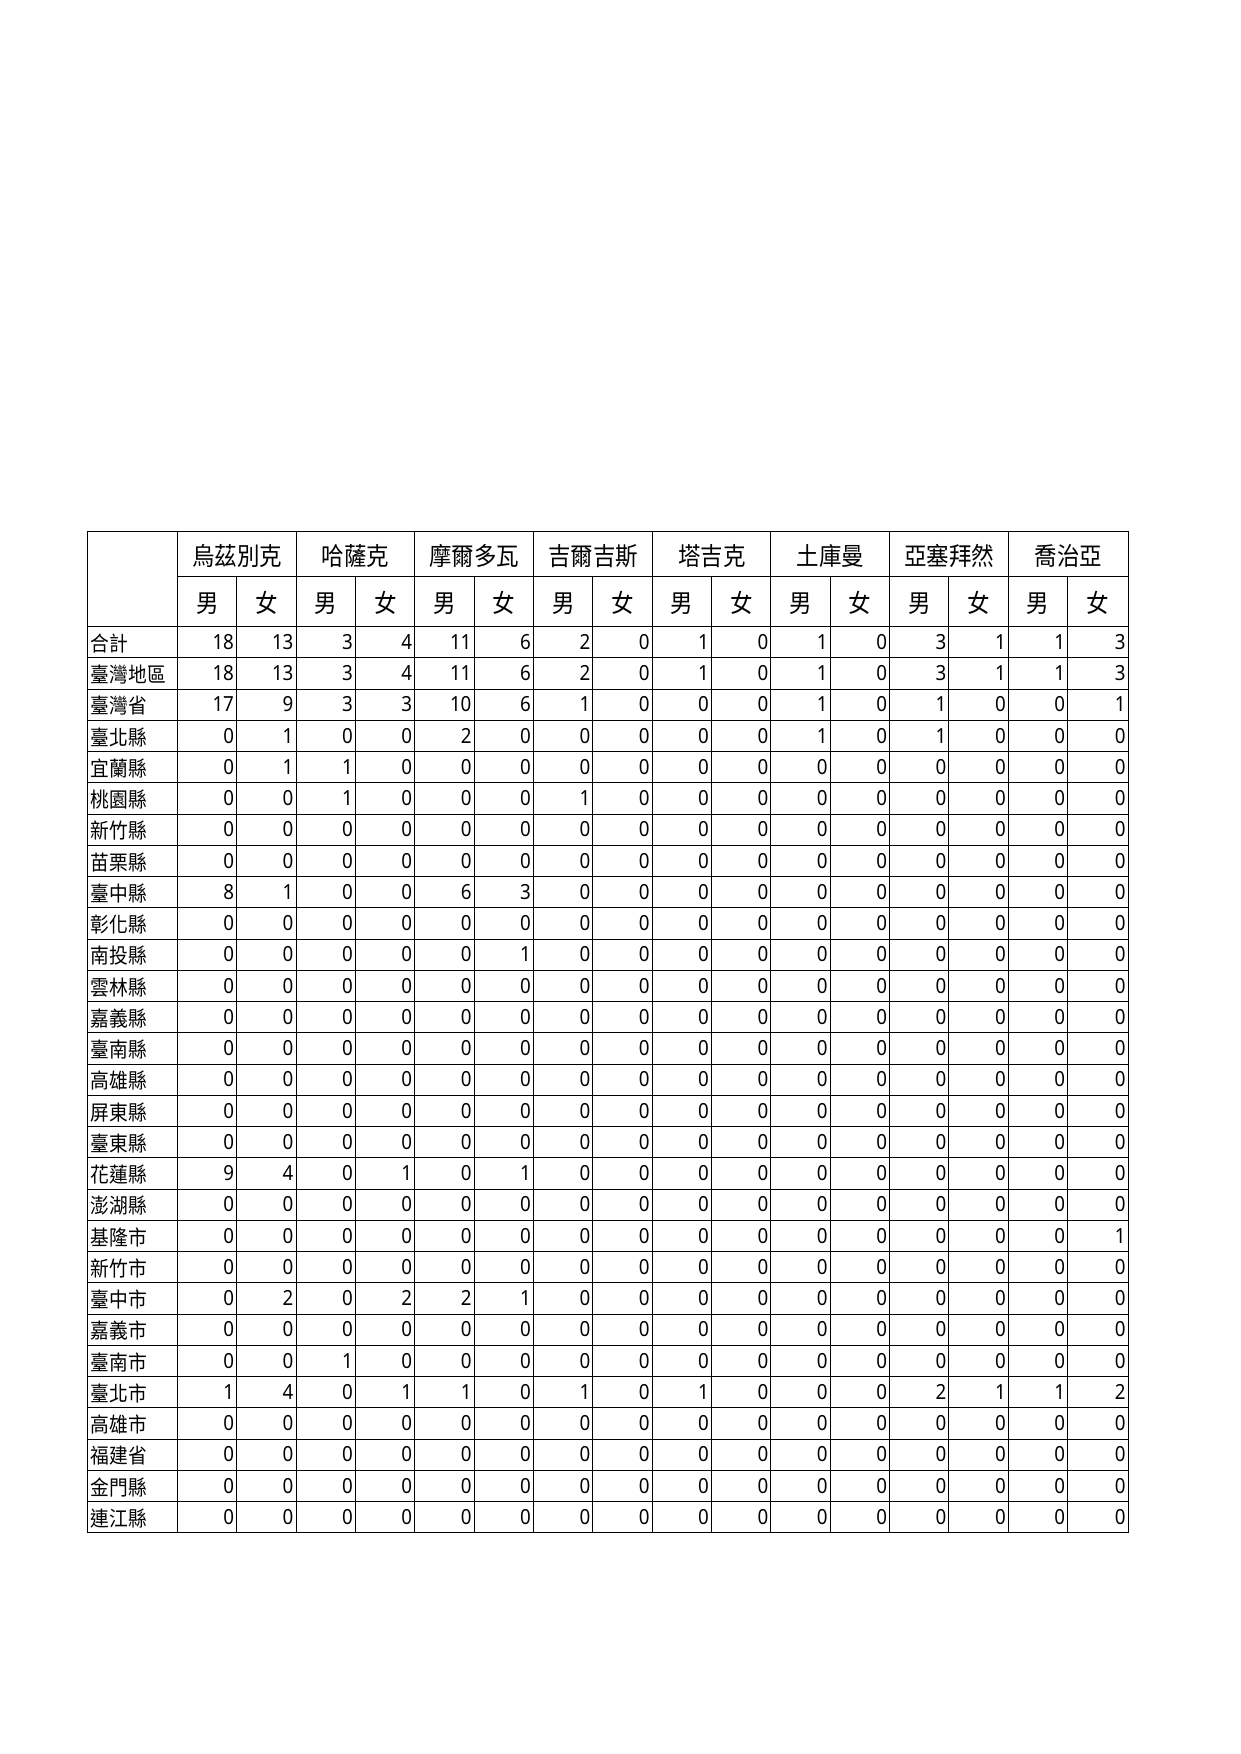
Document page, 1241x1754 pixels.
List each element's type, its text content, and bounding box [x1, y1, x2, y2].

table_cell 0 [1009, 877, 1067, 907]
table_cell 0 [356, 783, 414, 813]
table_cell 0 [178, 1033, 236, 1063]
table_cell 1 [475, 1283, 533, 1313]
table_cell 0 [593, 1190, 652, 1220]
table_cell 0 [593, 1065, 652, 1095]
table_cell 0 [297, 1221, 355, 1251]
table_cell 0 [771, 1346, 830, 1376]
table_cell 0 [831, 783, 889, 813]
table_cell 0 [356, 1096, 414, 1126]
table_cell 0 [1068, 1408, 1128, 1438]
table_cell 0 [356, 1127, 414, 1157]
table_cell 連江縣 [88, 1502, 177, 1532]
table_cell 0 [712, 1221, 770, 1251]
table_cell 0 [475, 1471, 533, 1501]
table_cell 0 [890, 1408, 948, 1438]
table_cell 0 [593, 971, 652, 1001]
table_cell 宜蘭縣 [88, 752, 177, 782]
table_cell 0 [178, 1190, 236, 1220]
table_cell 0 [1009, 690, 1067, 720]
table_cell 0 [1068, 1127, 1128, 1157]
table_cell 0 [475, 1346, 533, 1376]
table_cell 0 [356, 908, 414, 938]
table_cell 0 [178, 940, 236, 970]
table_cell 0 [890, 1065, 948, 1095]
table_cell 0 [949, 1065, 1008, 1095]
table_cell 0 [1009, 815, 1067, 845]
table_cell 0 [415, 1408, 474, 1438]
table_cell 0 [949, 1502, 1008, 1532]
table_cell 0 [712, 1252, 770, 1282]
table_cell 2 [1068, 1377, 1128, 1407]
table_cell 0 [831, 815, 889, 845]
table_cell 花蓮縣 [88, 1158, 177, 1188]
table_header 摩爾多瓦 [415, 532, 533, 576]
table_cell 0 [534, 1440, 592, 1470]
table_cell 0 [593, 1127, 652, 1157]
table_cell 女 [712, 577, 770, 626]
table_cell 0 [178, 1221, 236, 1251]
table_cell 0 [178, 1096, 236, 1126]
table_cell 0 [831, 1440, 889, 1470]
table_cell 17 [178, 690, 236, 720]
table_cell 0 [475, 1190, 533, 1220]
table_cell 2 [237, 1283, 296, 1313]
table_cell 0 [534, 1221, 592, 1251]
table_cell 0 [178, 1440, 236, 1470]
table_cell 臺北市 [88, 1377, 177, 1407]
table_cell 基隆市 [88, 1221, 177, 1251]
table_cell 0 [653, 1221, 711, 1251]
table_cell 0 [356, 1221, 414, 1251]
table_cell 0 [237, 1096, 296, 1126]
table_cell 0 [1068, 815, 1128, 845]
table_cell 0 [178, 846, 236, 876]
table_cell 0 [771, 1408, 830, 1438]
table_cell 0 [653, 721, 711, 751]
table_cell 0 [415, 1065, 474, 1095]
table_cell 6 [415, 877, 474, 907]
table_cell 0 [356, 1502, 414, 1532]
table_cell 臺東縣 [88, 1127, 177, 1157]
table_cell 0 [890, 1346, 948, 1376]
table_cell 嘉義縣 [88, 1002, 177, 1032]
table_cell 女 [949, 577, 1008, 626]
table_cell 0 [356, 1471, 414, 1501]
table_cell 0 [593, 752, 652, 782]
table_cell 0 [356, 971, 414, 1001]
table_cell 0 [593, 815, 652, 845]
table_cell 0 [831, 690, 889, 720]
table_cell 0 [237, 1002, 296, 1032]
table_cell 0 [534, 815, 592, 845]
table_cell 0 [1009, 1096, 1067, 1126]
table_cell 0 [890, 1502, 948, 1532]
table_cell 0 [593, 1346, 652, 1376]
table_cell 0 [237, 971, 296, 1001]
table_cell 0 [534, 940, 592, 970]
table_cell 0 [1009, 971, 1067, 1001]
table_cell 0 [890, 815, 948, 845]
table_cell 0 [831, 1315, 889, 1345]
table_cell 0 [890, 877, 948, 907]
table_cell 0 [831, 1190, 889, 1220]
table_cell 0 [712, 721, 770, 751]
table_cell 0 [771, 1283, 830, 1313]
table_cell 0 [949, 690, 1008, 720]
table_cell 4 [356, 627, 414, 657]
table_cell 0 [297, 877, 355, 907]
table_cell 0 [1009, 1440, 1067, 1470]
table_cell 0 [890, 1252, 948, 1282]
table_header [88, 532, 177, 626]
table_cell 0 [949, 815, 1008, 845]
table_cell 0 [712, 1315, 770, 1345]
table_cell 0 [831, 627, 889, 657]
table_cell 0 [1068, 1252, 1128, 1282]
table_cell 0 [178, 1002, 236, 1032]
table_cell 0 [356, 1346, 414, 1376]
table_cell 0 [415, 1096, 474, 1126]
table_cell 0 [771, 752, 830, 782]
table_cell 0 [771, 1252, 830, 1282]
table_cell 0 [712, 1002, 770, 1032]
table_cell 0 [475, 752, 533, 782]
table_cell 0 [1068, 783, 1128, 813]
table_cell 臺南縣 [88, 1033, 177, 1063]
table_cell 0 [1009, 1502, 1067, 1532]
table_cell 1 [1068, 690, 1128, 720]
table_cell 3 [297, 627, 355, 657]
table_cell 0 [1009, 721, 1067, 751]
table_cell 0 [297, 1033, 355, 1063]
table_cell 10 [415, 690, 474, 720]
table_cell 0 [831, 1252, 889, 1282]
table_cell 0 [890, 1127, 948, 1157]
table_cell 1 [475, 940, 533, 970]
table_cell 0 [534, 877, 592, 907]
table_cell 0 [415, 1440, 474, 1470]
table_cell 1 [949, 1377, 1008, 1407]
table_cell 0 [831, 1283, 889, 1313]
table_cell 女 [237, 577, 296, 626]
table_cell 男 [771, 577, 830, 626]
table_cell 0 [712, 971, 770, 1001]
table_cell 0 [831, 1408, 889, 1438]
table_cell 0 [178, 1127, 236, 1157]
table_cell 0 [475, 1315, 533, 1345]
table_cell 0 [415, 971, 474, 1001]
table_cell 0 [356, 1190, 414, 1220]
table_cell 0 [178, 1065, 236, 1095]
table_cell 1 [356, 1377, 414, 1407]
table_cell 0 [653, 783, 711, 813]
table_cell 0 [534, 1190, 592, 1220]
table_cell 0 [771, 1471, 830, 1501]
table_cell 0 [831, 1002, 889, 1032]
table_cell 1 [1009, 627, 1067, 657]
table_cell 0 [653, 1283, 711, 1313]
table_cell 0 [949, 908, 1008, 938]
table_cell 0 [771, 1502, 830, 1532]
table_cell 0 [712, 690, 770, 720]
table_cell 1 [415, 1377, 474, 1407]
table_cell 0 [712, 815, 770, 845]
table_cell 0 [1068, 1096, 1128, 1126]
table_cell 0 [593, 1377, 652, 1407]
table_cell 0 [593, 1158, 652, 1188]
table_cell 1 [178, 1377, 236, 1407]
table_cell 0 [1009, 1408, 1067, 1438]
table_cell 0 [1068, 1065, 1128, 1095]
table_cell 1 [356, 1158, 414, 1188]
table_cell 0 [831, 1377, 889, 1407]
table_cell 0 [712, 940, 770, 970]
table_cell 0 [356, 1002, 414, 1032]
table_cell 0 [297, 908, 355, 938]
table_cell 南投縣 [88, 940, 177, 970]
table_cell 0 [890, 783, 948, 813]
table_cell 3 [475, 877, 533, 907]
table_cell 0 [534, 908, 592, 938]
table_cell 0 [712, 1377, 770, 1407]
table_cell 18 [178, 658, 236, 688]
table_cell 0 [178, 721, 236, 751]
table_header 土庫曼 [771, 532, 889, 576]
table_cell 0 [297, 1002, 355, 1032]
table_cell 0 [949, 1190, 1008, 1220]
table_cell 0 [297, 1158, 355, 1188]
table_cell 0 [831, 1471, 889, 1501]
table_cell 0 [593, 1283, 652, 1313]
table_cell 0 [534, 721, 592, 751]
table_cell 0 [237, 1440, 296, 1470]
table_cell 0 [297, 1283, 355, 1313]
table_cell 1 [771, 658, 830, 688]
table_cell 0 [890, 908, 948, 938]
table_cell 0 [178, 1346, 236, 1376]
table_cell 0 [890, 846, 948, 876]
table_cell 0 [890, 1033, 948, 1063]
table_cell 0 [178, 1471, 236, 1501]
table_cell 0 [593, 1502, 652, 1532]
table_cell 0 [1009, 752, 1067, 782]
table_cell 0 [653, 971, 711, 1001]
table_cell 0 [1068, 1283, 1128, 1313]
table_cell 0 [297, 1065, 355, 1095]
table_cell 0 [415, 1158, 474, 1188]
table_cell 0 [593, 658, 652, 688]
table_cell 0 [949, 721, 1008, 751]
table_cell 0 [178, 1252, 236, 1282]
table_cell 0 [949, 877, 1008, 907]
table_cell 0 [949, 1033, 1008, 1063]
table_cell 0 [949, 783, 1008, 813]
table_cell 0 [771, 1377, 830, 1407]
table_cell 1 [771, 690, 830, 720]
table_cell 1 [475, 1158, 533, 1188]
table_cell 0 [653, 1252, 711, 1282]
table_cell 0 [1068, 1158, 1128, 1188]
table_cell 0 [178, 752, 236, 782]
table_cell 0 [534, 1002, 592, 1032]
table_cell 0 [771, 1096, 830, 1126]
table_cell 0 [1009, 1158, 1067, 1188]
table_cell 0 [593, 1221, 652, 1251]
table_cell 13 [237, 658, 296, 688]
table_cell 女 [356, 577, 414, 626]
table_cell 1 [949, 658, 1008, 688]
table_cell 3 [890, 627, 948, 657]
table_cell 11 [415, 658, 474, 688]
table_cell 0 [771, 971, 830, 1001]
table_cell 0 [297, 846, 355, 876]
table_cell 0 [475, 971, 533, 1001]
table_cell 0 [890, 1315, 948, 1345]
table_cell 0 [475, 721, 533, 751]
table_cell 0 [534, 1283, 592, 1313]
table_cell 0 [415, 1190, 474, 1220]
table_cell 1 [890, 721, 948, 751]
table_cell 0 [653, 877, 711, 907]
table_cell 18 [178, 627, 236, 657]
table_cell 0 [831, 971, 889, 1001]
table_cell 1 [297, 752, 355, 782]
table_cell 0 [890, 1440, 948, 1470]
table_cell 0 [1009, 1190, 1067, 1220]
table_cell 4 [237, 1158, 296, 1188]
table_cell 0 [237, 1190, 296, 1220]
table_cell 0 [237, 1502, 296, 1532]
table_cell 0 [475, 1440, 533, 1470]
table_cell 高雄縣 [88, 1065, 177, 1095]
table_cell 0 [653, 752, 711, 782]
table_cell 0 [475, 1033, 533, 1063]
table_cell 福建省 [88, 1440, 177, 1470]
table_cell 0 [237, 1315, 296, 1345]
table_cell 0 [1068, 1346, 1128, 1376]
table_cell 0 [534, 1471, 592, 1501]
table_cell 男 [653, 577, 711, 626]
table_cell 0 [949, 1440, 1008, 1470]
table_cell 0 [415, 1502, 474, 1532]
table_cell 0 [949, 1315, 1008, 1345]
table_cell 8 [178, 877, 236, 907]
table_cell 1 [1009, 1377, 1067, 1407]
table_cell 0 [415, 908, 474, 938]
table_cell 0 [178, 1502, 236, 1532]
table_cell 臺南市 [88, 1346, 177, 1376]
table_cell 0 [1009, 1283, 1067, 1313]
table_cell 男 [890, 577, 948, 626]
table_cell 女 [475, 577, 533, 626]
table_cell 0 [415, 846, 474, 876]
table_header 哈薩克 [297, 532, 414, 576]
table_cell 2 [534, 658, 592, 688]
table_cell 合計 [88, 627, 177, 657]
table_cell 3 [356, 690, 414, 720]
table_cell 1 [653, 658, 711, 688]
table_cell 0 [890, 1096, 948, 1126]
table_cell 3 [297, 658, 355, 688]
table_cell 彰化縣 [88, 908, 177, 938]
table_cell 0 [771, 1033, 830, 1063]
table_cell 0 [534, 1252, 592, 1282]
table_cell 0 [653, 1190, 711, 1220]
table_cell 金門縣 [88, 1471, 177, 1501]
table_cell 0 [356, 1315, 414, 1345]
table_cell 9 [237, 690, 296, 720]
table_cell 2 [356, 1283, 414, 1313]
table_cell 0 [1009, 1315, 1067, 1345]
table_cell 0 [593, 1471, 652, 1501]
table_cell 0 [475, 1408, 533, 1438]
table_cell 0 [534, 1033, 592, 1063]
table_cell 0 [653, 1002, 711, 1032]
table_cell 0 [831, 846, 889, 876]
table_cell 0 [653, 1440, 711, 1470]
table_cell 0 [771, 1065, 830, 1095]
table_cell 0 [1009, 1002, 1067, 1032]
table_cell 0 [475, 783, 533, 813]
table_cell 0 [356, 1408, 414, 1438]
table_cell 0 [771, 783, 830, 813]
table_cell 0 [831, 658, 889, 688]
table_cell 1 [534, 783, 592, 813]
table_cell 雲林縣 [88, 971, 177, 1001]
table_cell 0 [178, 783, 236, 813]
table_cell 0 [1009, 1252, 1067, 1282]
table_cell 0 [653, 690, 711, 720]
table_cell 0 [712, 752, 770, 782]
table_cell 0 [1068, 1471, 1128, 1501]
table_cell 0 [593, 908, 652, 938]
table_cell 2 [534, 627, 592, 657]
table_cell 0 [178, 1408, 236, 1438]
table_cell 0 [356, 940, 414, 970]
table_cell 0 [653, 1408, 711, 1438]
table_cell 0 [712, 783, 770, 813]
table_cell 0 [712, 1283, 770, 1313]
table_cell 男 [1009, 577, 1067, 626]
table_cell 6 [475, 690, 533, 720]
table_cell 0 [475, 1502, 533, 1532]
table_cell 0 [831, 940, 889, 970]
table_cell 0 [653, 1471, 711, 1501]
table_cell 0 [356, 1252, 414, 1282]
table_cell 0 [771, 815, 830, 845]
table_cell 澎湖縣 [88, 1190, 177, 1220]
table_cell 0 [237, 815, 296, 845]
table_cell 0 [949, 1158, 1008, 1188]
table_cell 0 [1068, 1002, 1128, 1032]
table_cell 0 [534, 1127, 592, 1157]
table_cell 0 [593, 940, 652, 970]
table_cell 0 [593, 1096, 652, 1126]
table_cell 0 [415, 1252, 474, 1282]
table_cell 0 [1009, 1346, 1067, 1376]
table_cell 0 [415, 1033, 474, 1063]
table_cell 0 [1068, 1315, 1128, 1345]
table_header 亞塞拜然 [890, 532, 1008, 576]
table_cell 0 [1068, 1502, 1128, 1532]
table_cell 0 [297, 1252, 355, 1282]
table_cell 2 [890, 1377, 948, 1407]
table_cell 男 [534, 577, 592, 626]
table_cell 0 [475, 846, 533, 876]
table_header 喬治亞 [1009, 532, 1128, 576]
table_cell 0 [534, 752, 592, 782]
table_cell 0 [593, 627, 652, 657]
table_cell 0 [237, 1127, 296, 1157]
table_cell 0 [534, 1065, 592, 1095]
table_cell 0 [890, 1158, 948, 1188]
table_cell 0 [1068, 908, 1128, 938]
table_cell 0 [949, 1252, 1008, 1282]
table_cell 0 [593, 783, 652, 813]
table_cell 1 [890, 690, 948, 720]
table_cell 0 [178, 908, 236, 938]
table_cell 0 [949, 1346, 1008, 1376]
table_cell 0 [712, 1158, 770, 1188]
table_cell 0 [712, 1502, 770, 1532]
table_cell 0 [178, 1283, 236, 1313]
table_cell 0 [653, 1502, 711, 1532]
table_cell 0 [475, 1002, 533, 1032]
table_cell 13 [237, 627, 296, 657]
table_cell 0 [949, 1221, 1008, 1251]
table_cell 0 [771, 1315, 830, 1345]
table_cell 0 [297, 1315, 355, 1345]
table_cell 0 [475, 1065, 533, 1095]
table_cell 0 [297, 815, 355, 845]
table_cell 桃園縣 [88, 783, 177, 813]
table_cell 0 [1068, 971, 1128, 1001]
table_cell 0 [831, 1127, 889, 1157]
table_cell 0 [237, 1471, 296, 1501]
table_cell 0 [949, 1283, 1008, 1313]
table_cell 苗栗縣 [88, 846, 177, 876]
table_cell 1 [771, 627, 830, 657]
table_cell 3 [890, 658, 948, 688]
table_cell 0 [653, 1065, 711, 1095]
table_cell 0 [237, 783, 296, 813]
table_cell 0 [415, 940, 474, 970]
table_cell 0 [1068, 846, 1128, 876]
table_cell 0 [771, 940, 830, 970]
table_cell 男 [178, 577, 236, 626]
table_cell 男 [415, 577, 474, 626]
table_cell 0 [712, 1033, 770, 1063]
table_cell 0 [1009, 1471, 1067, 1501]
table_cell 0 [831, 1033, 889, 1063]
table_cell 6 [475, 627, 533, 657]
table_cell 0 [890, 1190, 948, 1220]
table_cell 0 [475, 1127, 533, 1157]
table_cell 2 [415, 721, 474, 751]
table_cell 0 [415, 783, 474, 813]
table_cell 0 [593, 1408, 652, 1438]
table_cell 女 [831, 577, 889, 626]
table_cell 女 [593, 577, 652, 626]
table_cell 0 [593, 1440, 652, 1470]
table_cell 0 [949, 1002, 1008, 1032]
table_cell 0 [712, 1127, 770, 1157]
table_cell 0 [712, 846, 770, 876]
table_cell 2 [415, 1283, 474, 1313]
table_cell 0 [415, 1221, 474, 1251]
table_cell 0 [475, 1252, 533, 1282]
table_cell 臺灣地區 [88, 658, 177, 688]
table_cell 0 [534, 846, 592, 876]
table_cell 0 [712, 1471, 770, 1501]
table_cell 0 [356, 846, 414, 876]
table_cell 0 [297, 971, 355, 1001]
table_header 塔吉克 [653, 532, 770, 576]
table_cell 0 [653, 908, 711, 938]
table_cell 1 [237, 877, 296, 907]
table_cell 0 [712, 658, 770, 688]
table_cell 0 [831, 1502, 889, 1532]
table_cell 女 [1068, 577, 1128, 626]
table_cell 0 [831, 1096, 889, 1126]
table_cell 0 [1068, 877, 1128, 907]
table_cell 4 [237, 1377, 296, 1407]
table_cell 0 [712, 877, 770, 907]
table_cell 0 [653, 1033, 711, 1063]
table_cell 男 [297, 577, 355, 626]
table_cell 0 [297, 1377, 355, 1407]
table_cell 0 [534, 1502, 592, 1532]
table_cell 1 [237, 752, 296, 782]
table_cell 0 [475, 815, 533, 845]
table_cell 0 [237, 940, 296, 970]
table_cell 0 [653, 1127, 711, 1157]
table_cell 0 [831, 908, 889, 938]
table_cell 0 [356, 752, 414, 782]
table_cell 0 [1009, 1221, 1067, 1251]
table_cell 1 [653, 1377, 711, 1407]
table_cell 臺中縣 [88, 877, 177, 907]
table_cell 0 [1068, 1440, 1128, 1470]
table_cell 1 [534, 690, 592, 720]
table_cell 0 [949, 971, 1008, 1001]
table_cell 0 [593, 721, 652, 751]
table_cell 0 [297, 1096, 355, 1126]
table_cell 3 [297, 690, 355, 720]
table_cell 0 [297, 1440, 355, 1470]
table_cell 0 [1009, 846, 1067, 876]
table_cell 新竹市 [88, 1252, 177, 1282]
table_cell 0 [712, 627, 770, 657]
table_cell 6 [475, 658, 533, 688]
table_cell 1 [237, 721, 296, 751]
table_cell 0 [712, 908, 770, 938]
table_cell 0 [534, 971, 592, 1001]
table_cell 0 [475, 1096, 533, 1126]
table_cell 0 [890, 971, 948, 1001]
table_cell 嘉義市 [88, 1315, 177, 1345]
table_cell 0 [297, 1190, 355, 1220]
table_cell 0 [831, 1346, 889, 1376]
table_cell 1 [771, 721, 830, 751]
table_cell 0 [1068, 721, 1128, 751]
table_cell 0 [890, 1002, 948, 1032]
table_cell 0 [1009, 1127, 1067, 1157]
table_cell 0 [653, 1315, 711, 1345]
table_cell 0 [534, 1346, 592, 1376]
table_cell 0 [593, 846, 652, 876]
table_cell 0 [356, 1440, 414, 1470]
table_cell 0 [415, 1002, 474, 1032]
table_cell 0 [712, 1346, 770, 1376]
table_cell 0 [653, 815, 711, 845]
table_cell 0 [237, 1346, 296, 1376]
table_cell 0 [831, 877, 889, 907]
table_cell 0 [712, 1096, 770, 1126]
table_cell 0 [771, 877, 830, 907]
table_cell 0 [949, 846, 1008, 876]
table_cell 0 [237, 846, 296, 876]
table_cell 0 [593, 1033, 652, 1063]
table_cell 0 [297, 940, 355, 970]
table_cell 0 [1068, 1190, 1128, 1220]
table_cell 新竹縣 [88, 815, 177, 845]
table_cell 0 [771, 1221, 830, 1251]
table_cell 0 [1068, 940, 1128, 970]
table_cell 0 [1009, 783, 1067, 813]
table_cell 0 [178, 971, 236, 1001]
table_cell 0 [178, 1315, 236, 1345]
table_cell 0 [712, 1408, 770, 1438]
table_cell 0 [949, 1471, 1008, 1501]
table_cell 0 [534, 1408, 592, 1438]
table_cell 0 [1009, 1065, 1067, 1095]
table_cell 0 [771, 846, 830, 876]
table_cell 11 [415, 627, 474, 657]
table_cell 0 [890, 752, 948, 782]
table_cell 0 [653, 940, 711, 970]
table_cell 0 [771, 1127, 830, 1157]
table_cell 4 [356, 658, 414, 688]
table_cell 0 [415, 752, 474, 782]
table_cell 0 [297, 1408, 355, 1438]
table_cell 0 [178, 815, 236, 845]
table_cell 0 [593, 1252, 652, 1282]
table_cell 3 [1068, 627, 1128, 657]
table_cell 0 [890, 1471, 948, 1501]
table_header 烏茲別克 [178, 532, 296, 576]
table_cell 0 [771, 908, 830, 938]
table_cell 0 [534, 1315, 592, 1345]
table_cell 0 [237, 908, 296, 938]
table_cell 1 [949, 627, 1008, 657]
table_cell 0 [356, 877, 414, 907]
table_cell 0 [237, 1252, 296, 1282]
table_cell 0 [712, 1065, 770, 1095]
table_cell 0 [415, 1315, 474, 1345]
table_cell 0 [297, 1127, 355, 1157]
table_cell 屏東縣 [88, 1096, 177, 1126]
table_cell 0 [712, 1190, 770, 1220]
table_cell 1 [1009, 658, 1067, 688]
table_cell 0 [593, 690, 652, 720]
table_cell 0 [831, 1065, 889, 1095]
table_cell 9 [178, 1158, 236, 1188]
table_cell 1 [534, 1377, 592, 1407]
table_cell 0 [771, 1440, 830, 1470]
table_cell 0 [653, 1096, 711, 1126]
table_cell 臺北縣 [88, 721, 177, 751]
table_cell 1 [297, 783, 355, 813]
table_cell 0 [237, 1065, 296, 1095]
table_cell 0 [831, 1158, 889, 1188]
table_cell 高雄市 [88, 1408, 177, 1438]
table_header 吉爾吉斯 [534, 532, 652, 576]
table_cell 0 [771, 1158, 830, 1188]
table_cell 0 [653, 846, 711, 876]
table_cell 0 [1009, 908, 1067, 938]
table_cell 0 [949, 752, 1008, 782]
table_cell 0 [1068, 1033, 1128, 1063]
table_cell 0 [890, 940, 948, 970]
table_cell 0 [356, 1033, 414, 1063]
table_cell 1 [1068, 1221, 1128, 1251]
table_cell 0 [831, 1221, 889, 1251]
table_cell 臺中市 [88, 1283, 177, 1313]
table_cell 0 [712, 1440, 770, 1470]
table_cell 0 [593, 1002, 652, 1032]
table_cell 0 [297, 1502, 355, 1532]
table_cell 0 [534, 1096, 592, 1126]
table_cell 0 [949, 1127, 1008, 1157]
table_cell 0 [415, 1471, 474, 1501]
table_cell 0 [534, 1158, 592, 1188]
table_cell 0 [890, 1221, 948, 1251]
table_cell 0 [475, 1377, 533, 1407]
table_cell 0 [415, 1127, 474, 1157]
table_cell 0 [949, 1096, 1008, 1126]
table_cell 0 [297, 721, 355, 751]
table_cell 0 [1009, 940, 1067, 970]
table_cell 0 [890, 1283, 948, 1313]
table_cell 0 [475, 1221, 533, 1251]
table_cell 0 [771, 1190, 830, 1220]
table_cell 0 [653, 1346, 711, 1376]
table_cell 0 [771, 1002, 830, 1032]
table_cell 0 [1068, 752, 1128, 782]
table_cell 1 [653, 627, 711, 657]
table_cell 0 [831, 752, 889, 782]
table_cell 1 [297, 1346, 355, 1376]
table_cell 0 [356, 815, 414, 845]
table_cell 3 [1068, 658, 1128, 688]
table_cell 0 [237, 1033, 296, 1063]
table_cell 0 [415, 1346, 474, 1376]
table_cell 0 [297, 1471, 355, 1501]
table_cell 0 [653, 1158, 711, 1188]
table_cell 0 [237, 1221, 296, 1251]
table_cell 0 [415, 815, 474, 845]
table_cell 0 [593, 1315, 652, 1345]
table_cell 臺灣省 [88, 690, 177, 720]
table_cell 0 [356, 721, 414, 751]
table_cell 0 [593, 877, 652, 907]
table_cell 0 [949, 1408, 1008, 1438]
table_cell 0 [831, 721, 889, 751]
table_cell 0 [237, 1408, 296, 1438]
table_cell 0 [1009, 1033, 1067, 1063]
table_cell 0 [949, 940, 1008, 970]
table_cell 0 [475, 908, 533, 938]
table_cell 0 [356, 1065, 414, 1095]
